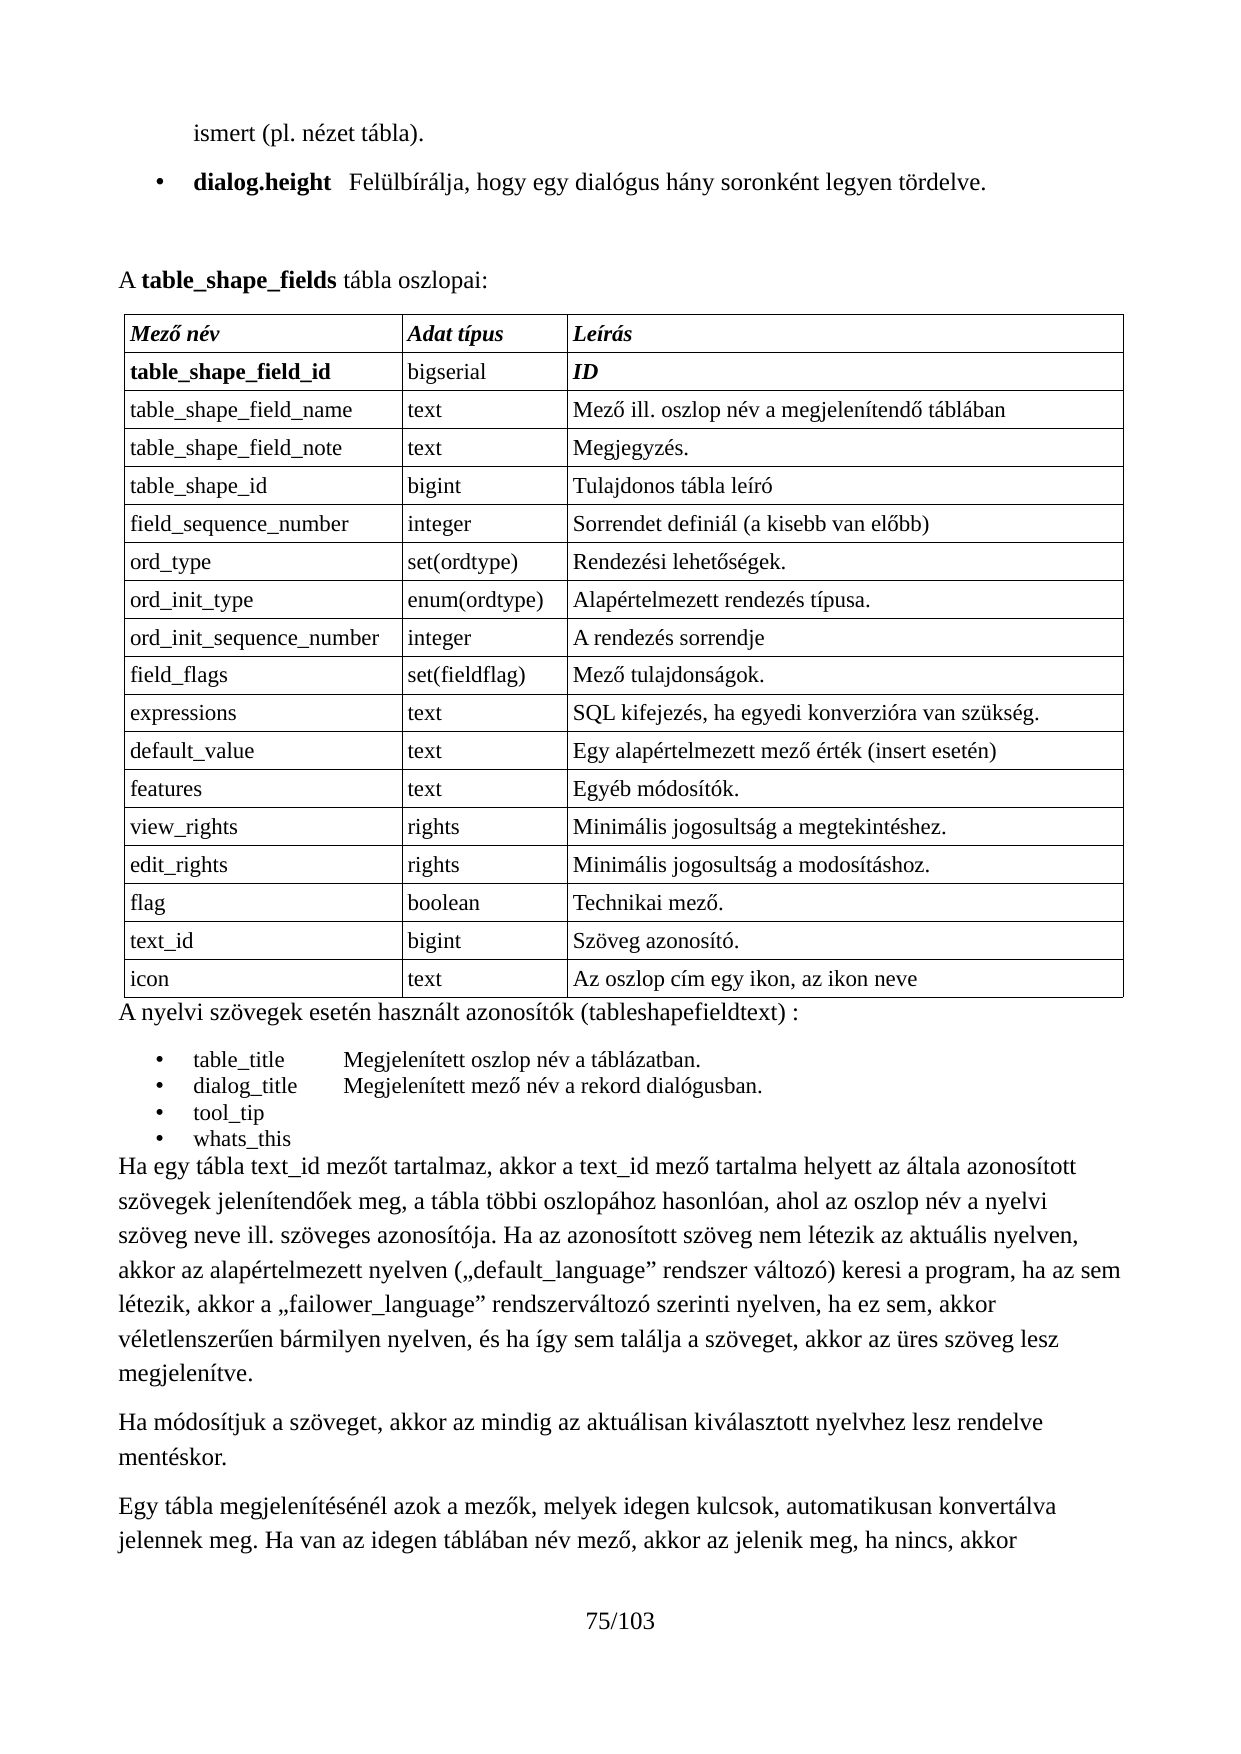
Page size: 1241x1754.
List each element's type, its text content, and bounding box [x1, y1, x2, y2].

table_cell ord_type [125, 543, 402, 580]
table_cell Az oszlop cím egy ikon, az ikon neve [568, 960, 1123, 997]
table_cell Technikai mező. [568, 884, 1123, 921]
table_cell field_flags [125, 657, 402, 693]
table_cell table_shape_id [125, 467, 402, 504]
list ismert (pl. nézet tábla). [156, 118, 1122, 147]
table_cell text [403, 695, 567, 731]
table_cell Sorrendet definiál (a kisebb van előbb) [568, 505, 1123, 542]
text A nyelvi szövegek esetén használt azonosítók (tableshapefieldtext) : [118, 997, 1122, 1026]
table_cell bigint [403, 467, 567, 504]
table_header Adat típus [403, 315, 567, 352]
table_cell view_rights [125, 808, 402, 845]
table_cell Mező tulajdonságok. [568, 657, 1123, 693]
table_cell text [403, 960, 567, 997]
table_header Mező név [125, 315, 402, 352]
table_cell Tulajdonos tábla leíró [568, 467, 1123, 504]
text Ha egy tábla text_id mezőt tartalmaz, akkor a text_id mező tartalma helyett az általa azonosított szövegek jelenítendőek meg, a tábla többi oszlopához hasonlóan, ahol az oszlop név a nyelvi szöveg neve ill. szöveges azonosítója. Ha az azonosított szöveg nem létezik az aktuális nyelven, akkor az alapértelmezett nyelven („default_language” rendszer változó) keresi a program, ha az sem létezik, akkor a „failower_language” rendszerváltozó szerinti nyelven, ha ez sem, akkor véletlenszerűen bármilyen nyelven, és ha így sem találja a szöveget, akkor az üres szöveg lesz megjelenítve. [118, 1151, 1122, 1387]
table_cell Rendezési lehetőségek. [568, 543, 1123, 580]
table_cell ord_init_type [125, 581, 402, 618]
table_cell ID [568, 353, 1123, 390]
table_cell bigserial [403, 353, 567, 390]
table_cell table_shape_field_note [125, 429, 402, 466]
table_cell Minimális jogosultság a modosításhoz. [568, 846, 1123, 883]
table_cell Alapértelmezett rendezés típusa. [568, 581, 1123, 618]
table_cell text [403, 429, 567, 466]
text Egy tábla megjelenítésénél azok a mezők, melyek idegen kulcsok, automatikusan konvertálva jelennek meg. Ha van az idegen táblában név mező, akkor az jelenik meg, ha nincs, akkor [118, 1491, 1122, 1554]
table_cell Egy alapértelmezett mező érték (insert esetén) [568, 732, 1123, 769]
table_cell default_value [125, 732, 402, 769]
table_cell features [125, 770, 402, 807]
list dialog_title Megjelenített mező név a rekord dialógusban. [156, 1072, 1122, 1099]
table_cell ord_init_sequence_number [125, 619, 402, 656]
table_cell rights [403, 808, 567, 845]
table_cell SQL kifejezés, ha egyedi konverzióra van szükség. [568, 695, 1123, 731]
table_cell set(fieldflag) [403, 657, 567, 693]
text A table_shape_fields tábla oszlopai: [118, 265, 1122, 294]
table_cell integer [403, 619, 567, 656]
table_cell text [403, 770, 567, 807]
table_cell set(ordtype) [403, 543, 567, 580]
table_cell text [403, 732, 567, 769]
table_cell bigint [403, 922, 567, 959]
table_cell table_shape_field_name [125, 391, 402, 428]
list whats_this [156, 1125, 1122, 1151]
table_cell Egyéb módosítók. [568, 770, 1123, 807]
table_cell flag [125, 884, 402, 921]
list dialog.height Felülbírálja, hogy egy dialógus hány soronként legyen tördelve. [156, 167, 1122, 196]
text Ha módosítjuk a szöveget, akkor az mindig az aktuálisan kiválasztott nyelvhez lesz rendelve mentéskor. [118, 1407, 1122, 1471]
table_header Leírás [568, 315, 1123, 352]
table_cell enum(ordtype) [403, 581, 567, 618]
table_cell text [403, 391, 567, 428]
table_cell Szöveg azonosító. [568, 922, 1123, 959]
table_cell Mező ill. oszlop név a megjelenítendő táblában [568, 391, 1123, 428]
table_cell text_id [125, 922, 402, 959]
list tool_tip [156, 1099, 1122, 1125]
list table_title Megjelenített oszlop név a táblázatban. [156, 1046, 1122, 1072]
table_cell field_sequence_number [125, 505, 402, 542]
table_cell edit_rights [125, 846, 402, 883]
table_cell expressions [125, 695, 402, 731]
table_cell A rendezés sorrendje [568, 619, 1123, 656]
table_cell integer [403, 505, 567, 542]
table_cell Megjegyzés. [568, 429, 1123, 466]
table_cell table_shape_field_id [125, 353, 402, 390]
table_cell rights [403, 846, 567, 883]
table_cell icon [125, 960, 402, 997]
table_cell boolean [403, 884, 567, 921]
table_cell Minimális jogosultság a megtekintéshez. [568, 808, 1123, 845]
